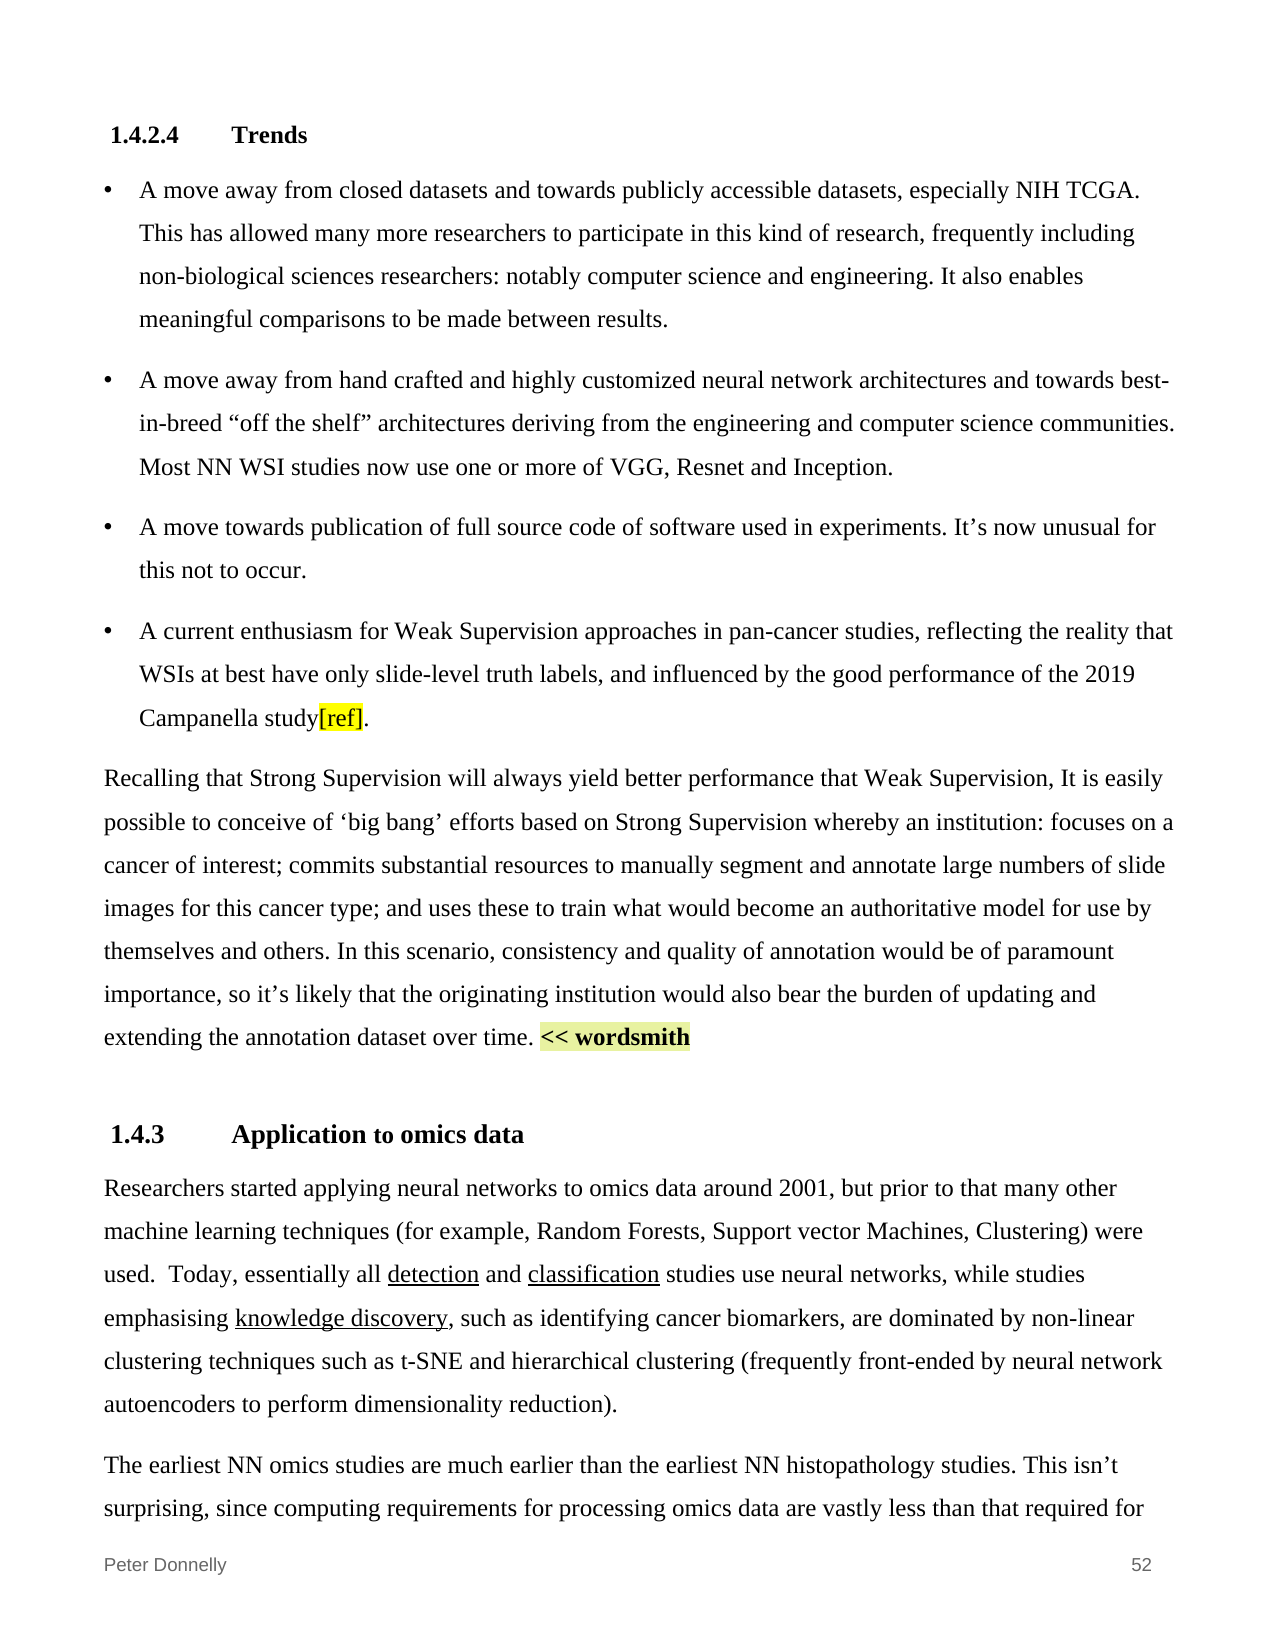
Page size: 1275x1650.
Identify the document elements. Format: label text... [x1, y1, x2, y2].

list A move away from hand crafted and highly customized neural network architectures and towards best-in-breed “off the shelf” architectures deriving from the engineering and computer science communities. Most NN WSI studies now use one or more of VGG, Resnet and Inception. [103, 365, 1181, 480]
text Recalling that Strong Supervision will always yield better performance that Weak Supervision, It is easily possible to conceive of ‘big bang’ efforts based on Strong Supervision whereby an institution: focuses on a cancer of interest; commits substantial resources to manually segment and annotate large numbers of slide images for this cancer type; and uses these to train what would become an authoritative model for use by themselves and others. In this scenario, consistency and quality of annotation would be of paramount importance, so it’s likely that the originating institution would also bear the burden of updating and extending the annotation dataset over time. << wordsmith [103, 763, 1181, 1051]
list A move towards publication of full source code of software used in experiments. It’s now unusual for this not to occur. [103, 512, 1181, 584]
text Researchers started applying neural networks to omics data around 2001, but prior to that many other machine learning techniques (for example, Random Forests, Support vector Machines, Clustering) were used. Today, essentially all detection and classification studies use neural networks, while studies emphasising knowledge discovery, such as identifying cancer biomarkers, are dominated by non-linear clustering techniques such as t-SNE and hierarchical clustering (frequently front-ended by neural network autoencoders to perform dimensionality reduction). [103, 1173, 1181, 1418]
list A move away from closed datasets and towards publicly accessible datasets, especially NIH TCGA. This has allowed many more researchers to participate in this kind of research, frequently including non-biological sciences researchers: notably computer science and engineering. It also enables meaningful comparisons to be made between results. [103, 175, 1181, 333]
list A current enthusiasm for Weak Supervision approaches in pan-cancer studies, reflecting the reality that WSIs at best have only slide-level truth labels, and influenced by the good performance of the 2019 Campanella study[ref]. [103, 616, 1181, 731]
text The earliest NN omics studies are much earlier than the earliest NN histopathology studies. This isn’t surprising, since computing requirements for processing omics data are vastly less than that required for [103, 1450, 1181, 1522]
subtitle Application to omics data [103, 1118, 1181, 1149]
subtitle Trends [103, 120, 1181, 148]
